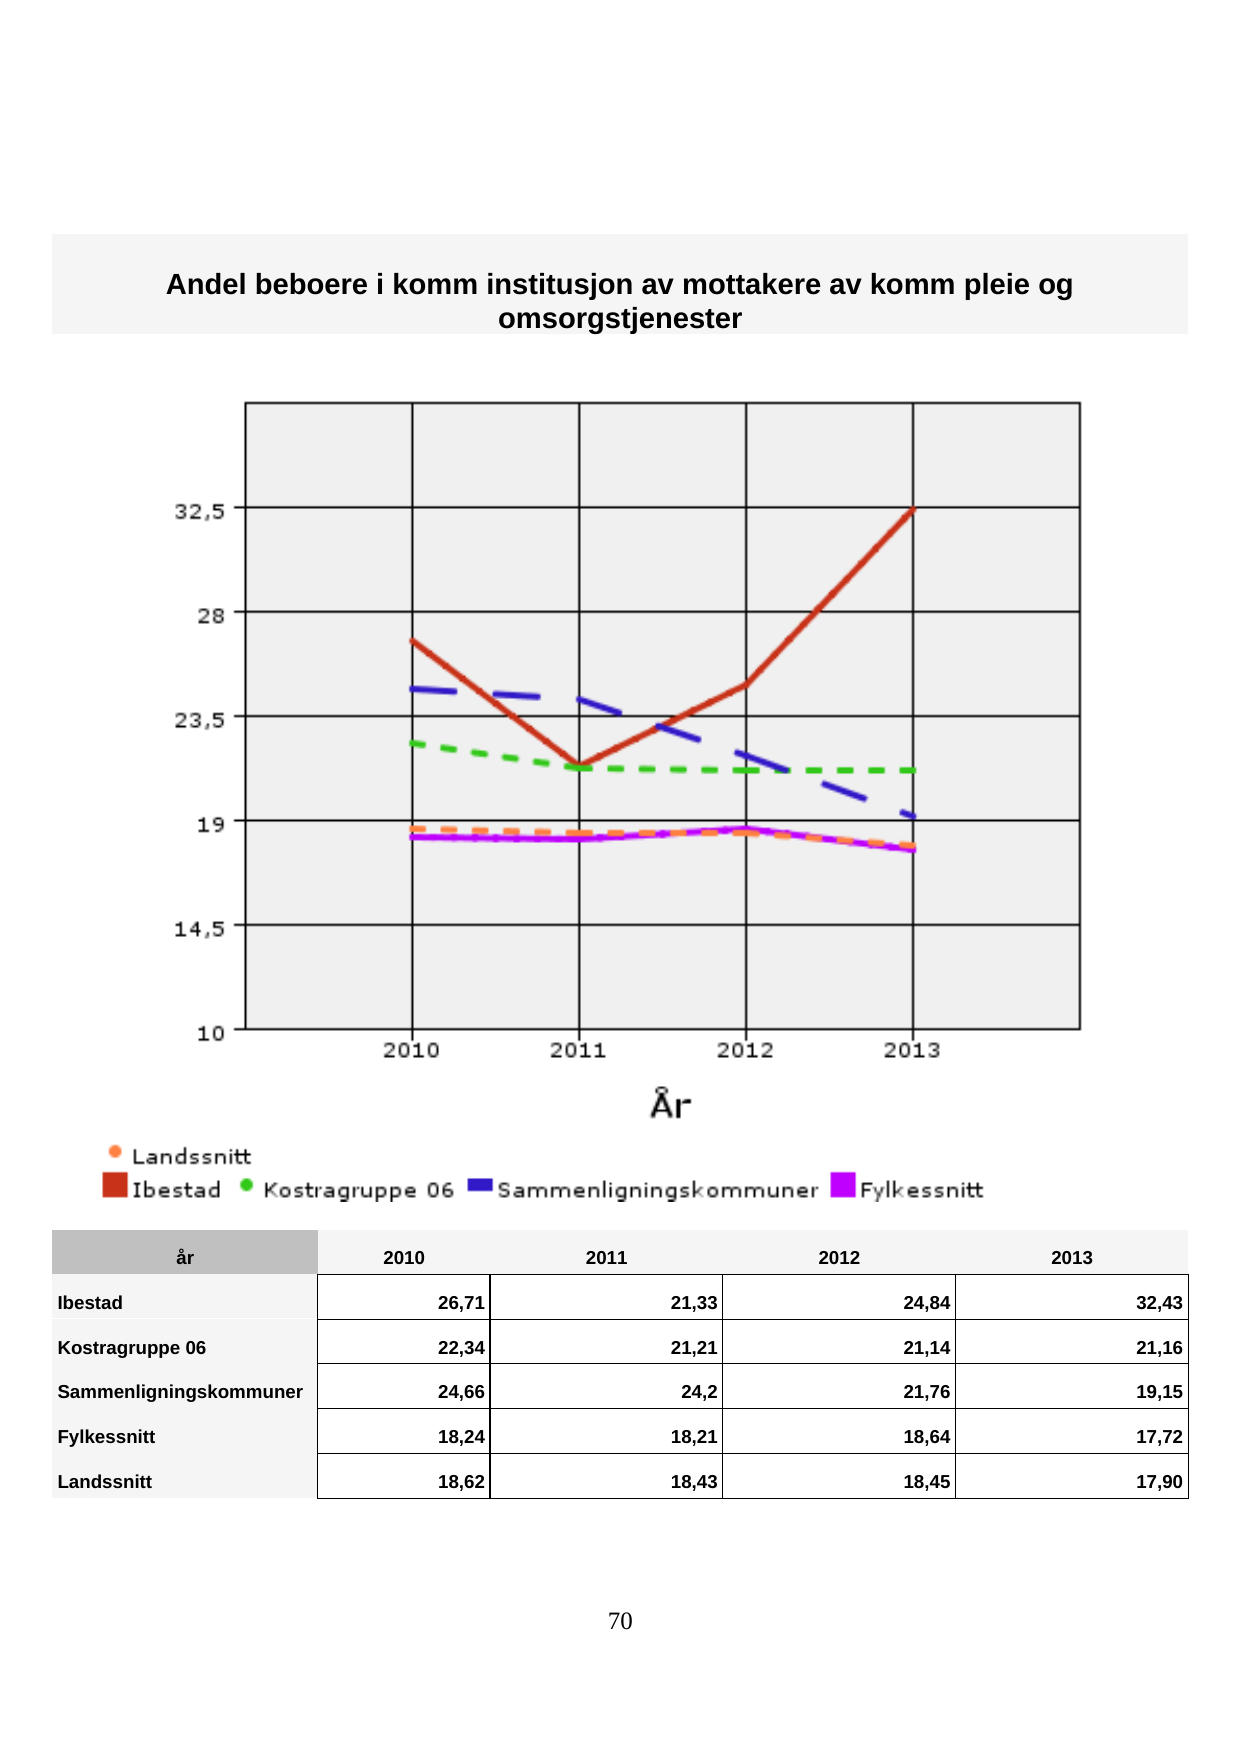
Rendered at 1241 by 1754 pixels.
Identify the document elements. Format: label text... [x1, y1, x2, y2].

table_cell 24,66 [318, 1364, 489, 1408]
table_cell 21,33 [491, 1275, 722, 1318]
table_cell Sammenligningskommuner [52, 1363, 317, 1408]
table_cell 18,45 [723, 1454, 955, 1498]
table_cell 18,24 [318, 1409, 489, 1453]
table_cell 18,64 [723, 1409, 955, 1453]
table_cell 21,14 [723, 1320, 955, 1363]
table_cell [52, 1498, 1188, 1578]
table_cell 17,72 [956, 1409, 1188, 1453]
table_cell 18,62 [318, 1454, 489, 1498]
table_cell [52, 148, 1188, 234]
table_cell 22,34 [318, 1320, 489, 1363]
table_header Andel beboere i komm institusjon av mottakere av komm pleie og omsorgstjenester [52, 234, 1188, 334]
table_cell Landssnitt [52, 1453, 317, 1498]
table_header år [52, 1230, 318, 1274]
table_cell 17,90 [956, 1454, 1188, 1498]
table_cell 19,15 [956, 1364, 1188, 1408]
table_cell 24,2 [491, 1364, 722, 1408]
table_cell [52, 334, 1188, 368]
table_cell 26,71 [318, 1275, 489, 1318]
table_cell 18,43 [491, 1454, 722, 1498]
table_cell 24,84 [723, 1275, 955, 1318]
table_cell 21,76 [723, 1364, 955, 1408]
table_header [1142, 368, 1188, 1201]
table_cell 21,21 [491, 1320, 722, 1363]
table_cell Fylkessnitt [52, 1408, 317, 1453]
table_cell 21,16 [956, 1320, 1188, 1363]
table_header [52, 368, 99, 1201]
table_cell Kostragruppe 06 [52, 1319, 317, 1363]
table_cell 32,43 [956, 1275, 1188, 1318]
table_header 2012 [723, 1230, 955, 1274]
table_cell Ibestad [52, 1274, 317, 1318]
table_cell [52, 1201, 1188, 1230]
table_cell 18,21 [491, 1409, 722, 1453]
table_header 2013 [955, 1230, 1188, 1274]
table_header 2011 [490, 1230, 723, 1274]
table_header 2010 [318, 1230, 490, 1274]
